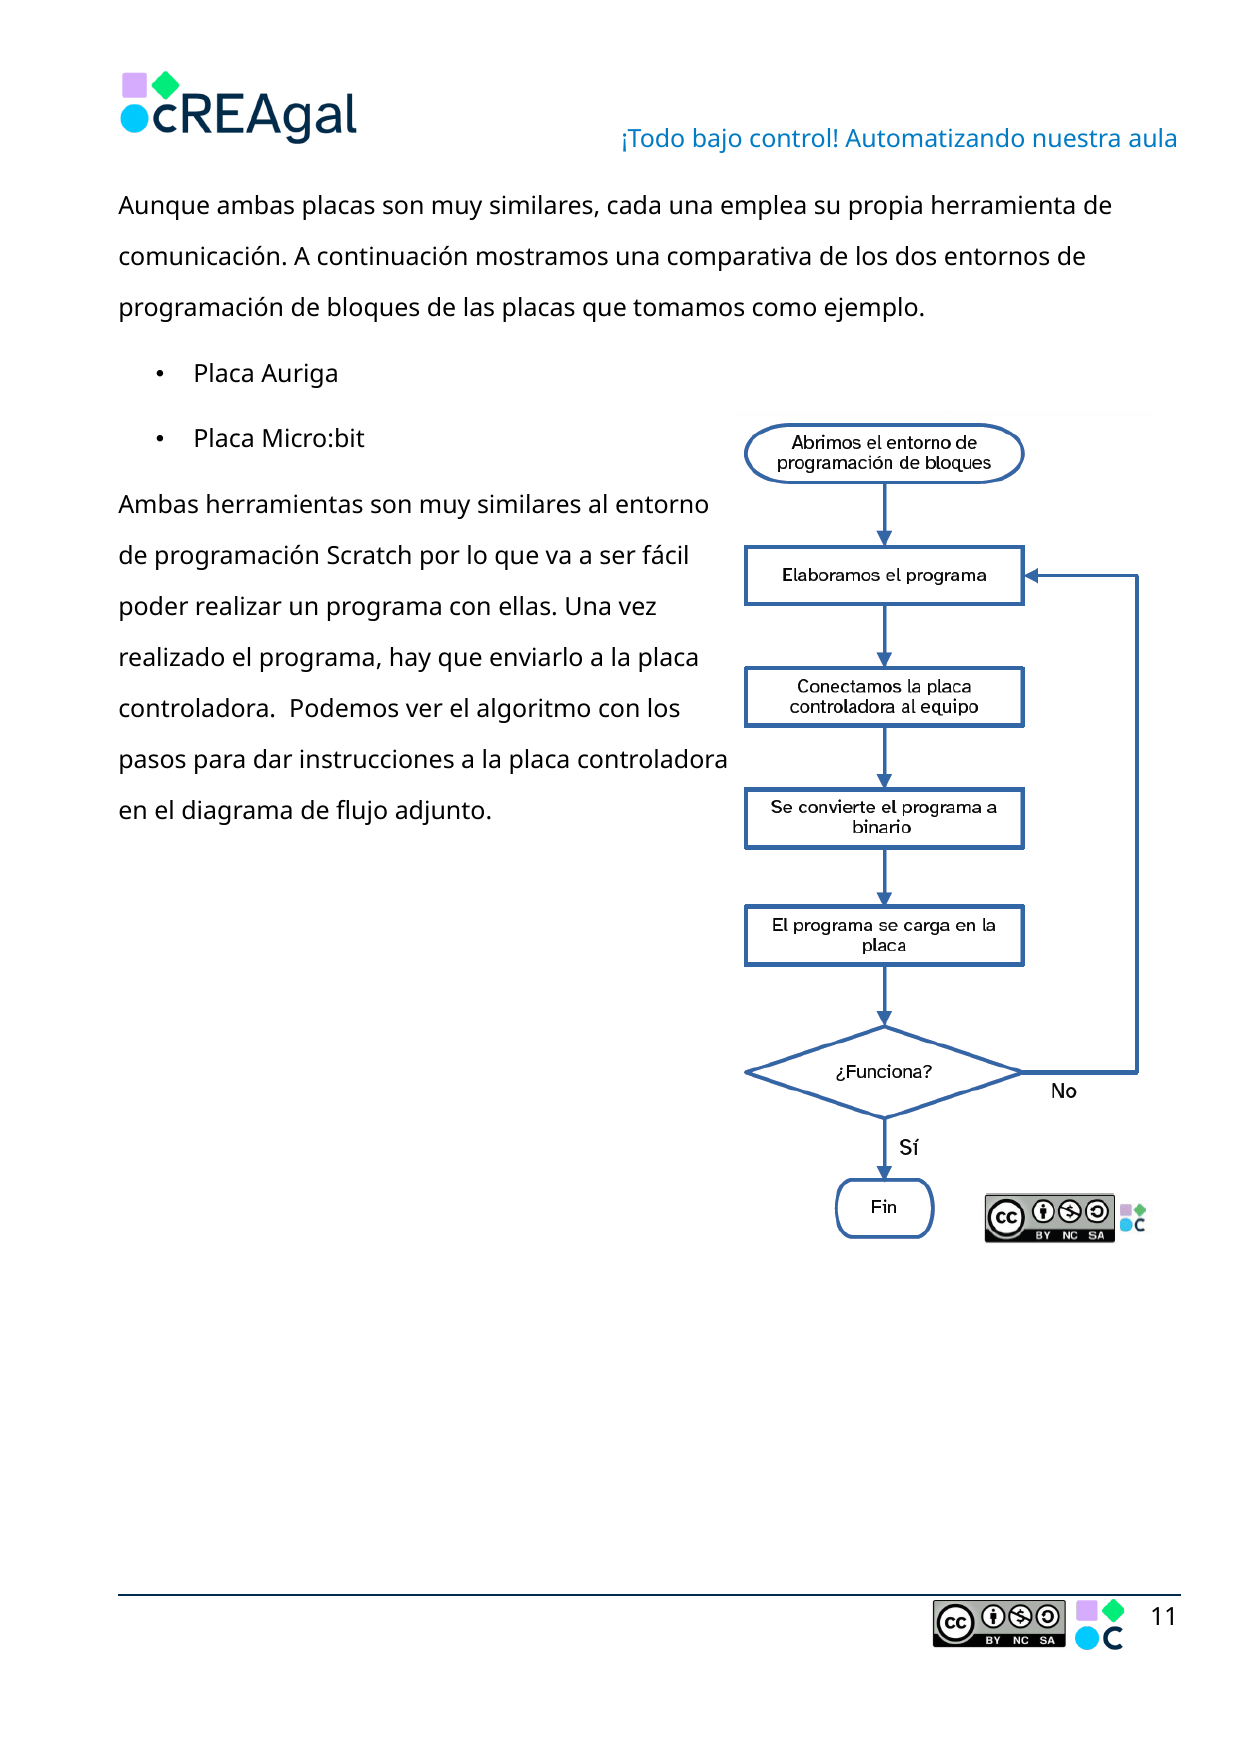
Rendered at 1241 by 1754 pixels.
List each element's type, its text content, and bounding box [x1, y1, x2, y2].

picture [1075, 1644, 1082, 1650]
picture [736, 411, 1154, 1255]
picture [929, 1600, 1069, 1649]
text [1154, 486, 1181, 827]
text Ambas herramientas son muy similares al entorno de programación Scratch por lo que va a ser fácil poder realizar un programa con ellas. Una vez realizado el programa, hay que enviarlo a la placa controladora. Podemos ver el algoritmo con los pasos para dar instrucciones a la placa controladora en el diagrama de flujo adjunto. [118, 486, 736, 827]
list Placa Auriga [156, 355, 1181, 389]
text Aunque ambas placas son muy similares, cada una emplea su propia herramienta de comunicación. A continuación mostramos una comparativa de los dos entornos de programación de bloques de las placas que tomamos como ejemplo. [118, 187, 1181, 324]
list [1154, 421, 1181, 455]
picture [1075, 1599, 1125, 1650]
list Placa Micro:bit [156, 421, 736, 455]
picture [120, 71, 357, 144]
